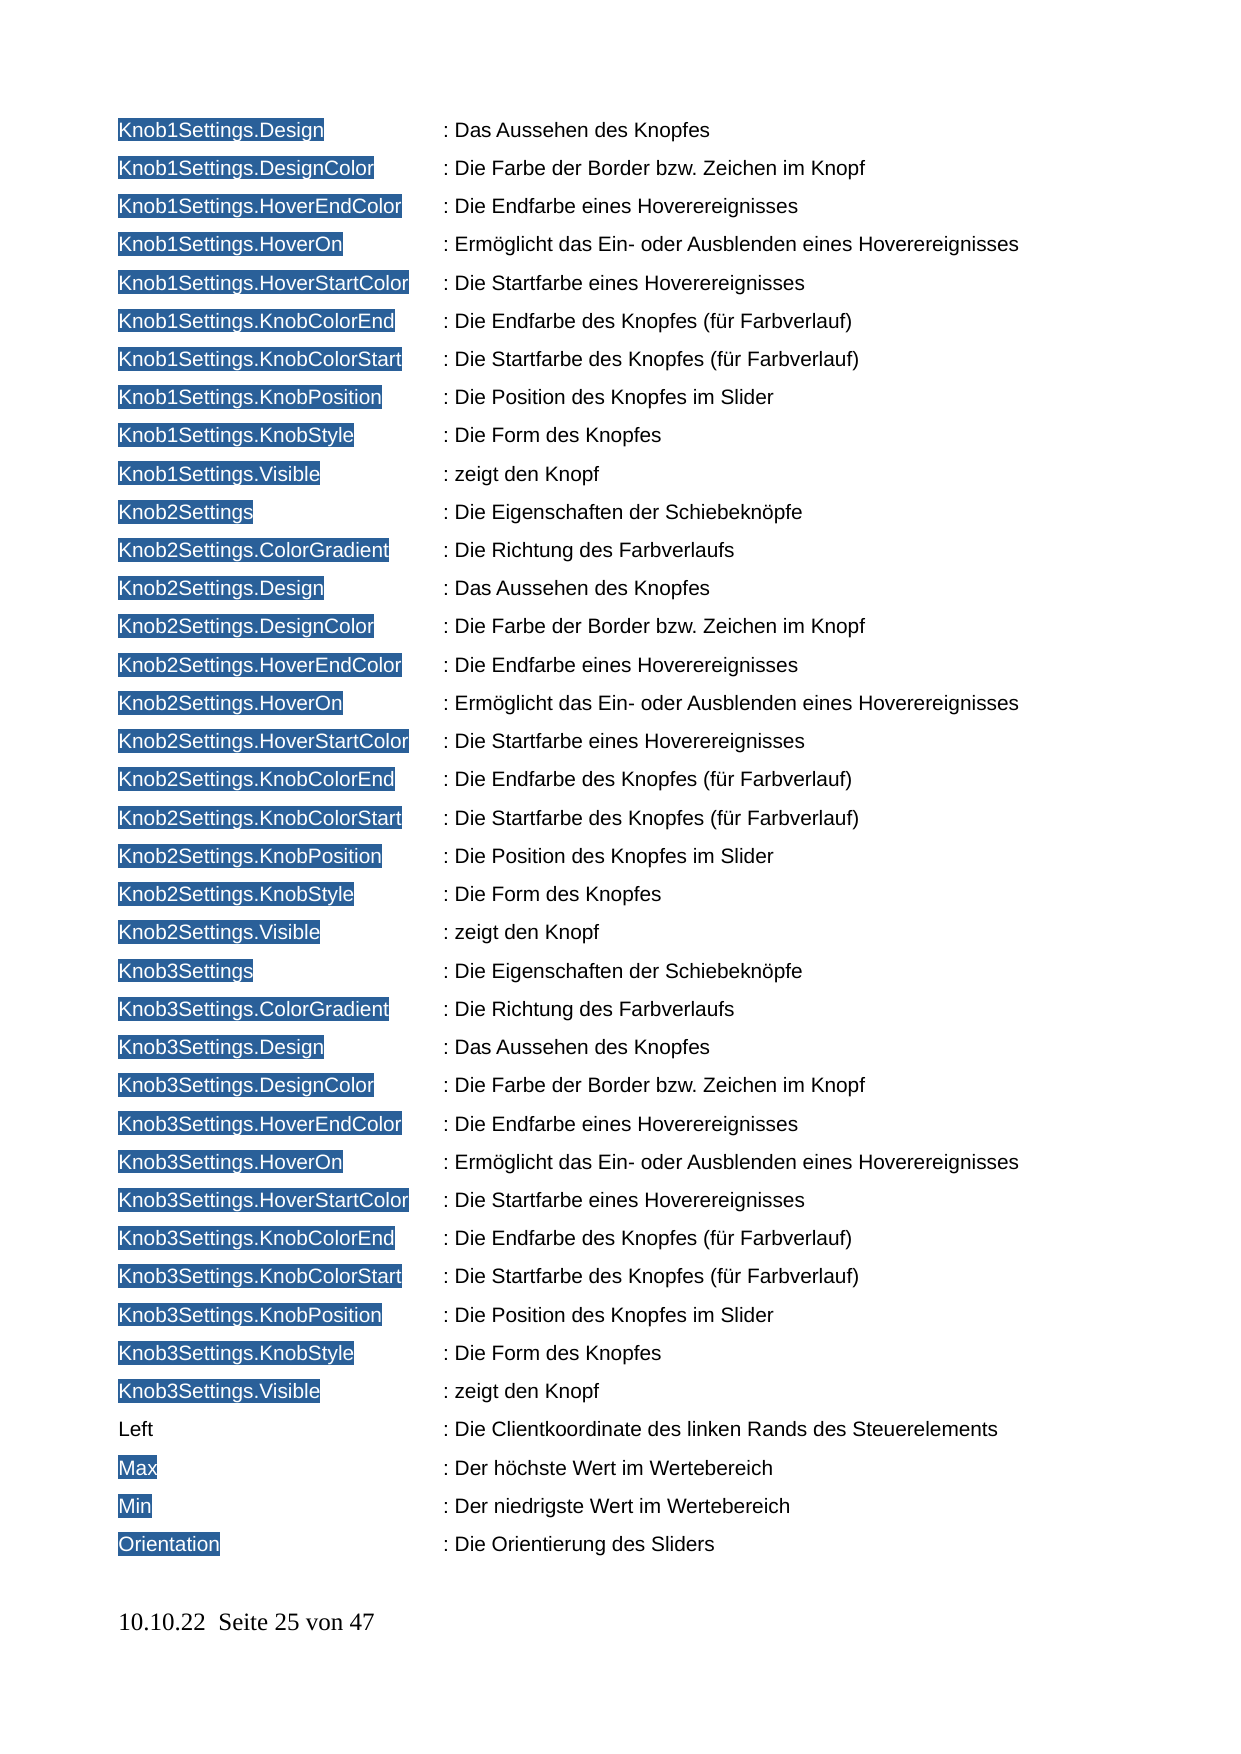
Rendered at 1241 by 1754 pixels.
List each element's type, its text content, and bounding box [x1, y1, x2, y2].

text Knob3Settings.KnobColorStart : Die Startfarbe des Knopfes (für Farbverlauf) [118, 1265, 1122, 1289]
text Knob3Settings.HoverStartColor : Die Startfarbe eines Hoverereignisses [118, 1188, 1122, 1212]
text Knob2Settings.KnobStyle : Die Form des Knopfes [118, 883, 1122, 906]
text Knob2Settings.KnobPosition : Die Position des Knopfes im Slider [118, 844, 1122, 868]
text Knob3Settings.HoverOn : Ermöglicht das Ein- oder Ausblenden eines Hoverereignisses [118, 1150, 1122, 1174]
text Knob3Settings.HoverEndColor : Die Endfarbe eines Hoverereignisses [118, 1112, 1122, 1136]
text Knob2Settings.KnobColorStart : Die Startfarbe des Knopfes (für Farbverlauf) [118, 806, 1122, 830]
text Knob2Settings.HoverOn : Ermöglicht das Ein- oder Ausblenden eines Hoverereignisses [118, 692, 1122, 715]
text Max : Der höchste Wert im Wertebereich [118, 1456, 1122, 1480]
text Knob2Settings.HoverEndColor : Die Endfarbe eines Hoverereignisses [118, 653, 1122, 677]
text Knob3Settings.DesignColor : Die Farbe der Border bzw. Zeichen im Knopf [118, 1074, 1122, 1097]
text Knob1Settings.HoverEndColor : Die Endfarbe eines Hoverereignisses [118, 194, 1122, 218]
text Knob3Settings.Visible : zeigt den Knopf [118, 1380, 1122, 1403]
text Orientation : Die Orientierung des Sliders [118, 1533, 1122, 1556]
text Knob2Settings.ColorGradient : Die Richtung des Farbverlaufs [118, 539, 1122, 562]
text Knob3Settings : Die Eigenschaften der Schiebeknöpfe [118, 959, 1122, 983]
text Knob2Settings.DesignColor : Die Farbe der Border bzw. Zeichen im Knopf [118, 615, 1122, 639]
text Knob2Settings : Die Eigenschaften der Schiebeknöpfe [118, 500, 1122, 524]
text Knob1Settings.KnobStyle : Die Form des Knopfes [118, 424, 1122, 448]
text Knob3Settings.Design : Das Aussehen des Knopfes [118, 1036, 1122, 1059]
text Knob1Settings.DesignColor : Die Farbe der Border bzw. Zeichen im Knopf [118, 156, 1122, 180]
text Knob3Settings.ColorGradient : Die Richtung des Farbverlaufs [118, 997, 1122, 1021]
text Knob3Settings.KnobColorEnd : Die Endfarbe des Knopfes (für Farbverlauf) [118, 1227, 1122, 1250]
text Left : Die Clientkoordinate des linken Rands des Steuerelements [118, 1418, 1122, 1442]
text Knob2Settings.HoverStartColor : Die Startfarbe eines Hoverereignisses [118, 730, 1122, 753]
text Knob1Settings.KnobPosition : Die Position des Knopfes im Slider [118, 386, 1122, 409]
text Min : Der niedrigste Wert im Wertebereich [118, 1494, 1122, 1518]
text Knob1Settings.Visible : zeigt den Knopf [118, 462, 1122, 486]
text Knob1Settings.HoverStartColor : Die Startfarbe eines Hoverereignisses [118, 271, 1122, 295]
text Knob2Settings.Visible : zeigt den Knopf [118, 921, 1122, 944]
text Knob2Settings.Design : Das Aussehen des Knopfes [118, 577, 1122, 601]
text Knob1Settings.Design : Das Aussehen des Knopfes [118, 118, 1122, 142]
text Knob1Settings.KnobColorEnd : Die Endfarbe des Knopfes (für Farbverlauf) [118, 309, 1122, 333]
text Knob2Settings.KnobColorEnd : Die Endfarbe des Knopfes (für Farbverlauf) [118, 768, 1122, 792]
text Knob3Settings.KnobPosition : Die Position des Knopfes im Slider [118, 1303, 1122, 1327]
text Knob1Settings.KnobColorStart : Die Startfarbe des Knopfes (für Farbverlauf) [118, 347, 1122, 371]
text Knob1Settings.HoverOn : Ermöglicht das Ein- oder Ausblenden eines Hoverereignisses [118, 233, 1122, 256]
text Knob3Settings.KnobStyle : Die Form des Knopfes [118, 1341, 1122, 1365]
